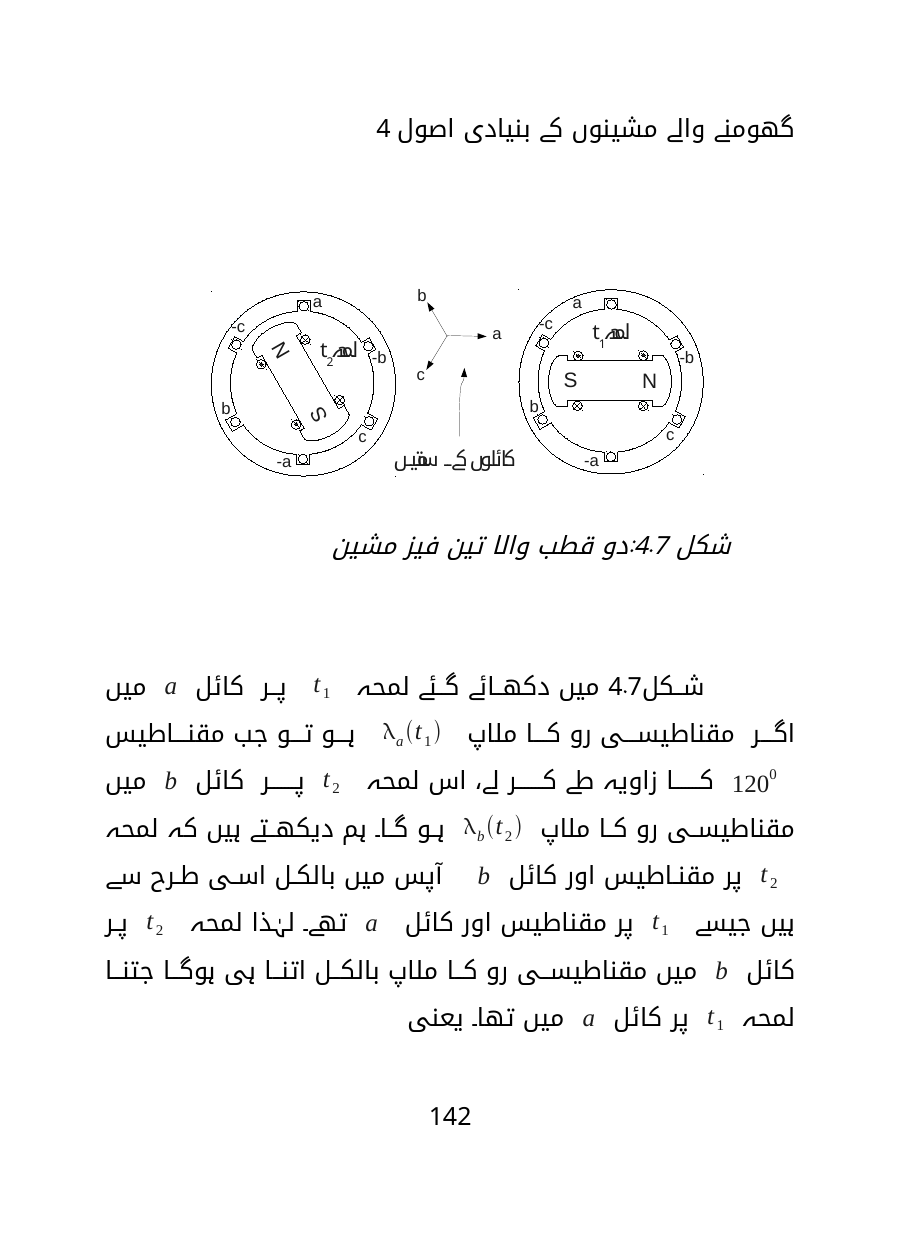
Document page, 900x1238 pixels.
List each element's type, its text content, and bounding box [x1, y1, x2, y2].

text شکل4.7 میں دکھائے گئے لمحہ پر کائلمیں اگر مقناطیسی رو کا ملاپ ہو تو جب مقناطیسکا زاویہ طے کر لے، اس لمحہ پر کائلمیں مقناطیسی رو کا ملاپہو گا۔ ہم دیکھتے ہیں کہ لمحہ پر مقناطیس اور کائل آپس میں بالکل اسی طرح سے ہیں جیسے پر مقناطیس اور کائل تھے۔ لہٰذا لمحہ پر کائلمیں مقناطیسی رو کا ملاپ بالکل اتنا ہی ہوگا جتنا لمحہپر کائلمیں تھا۔ یعنی [105, 663, 795, 1042]
text شکل 4.7:دو قطب والا تین فیز مشین [169, 195, 731, 570]
